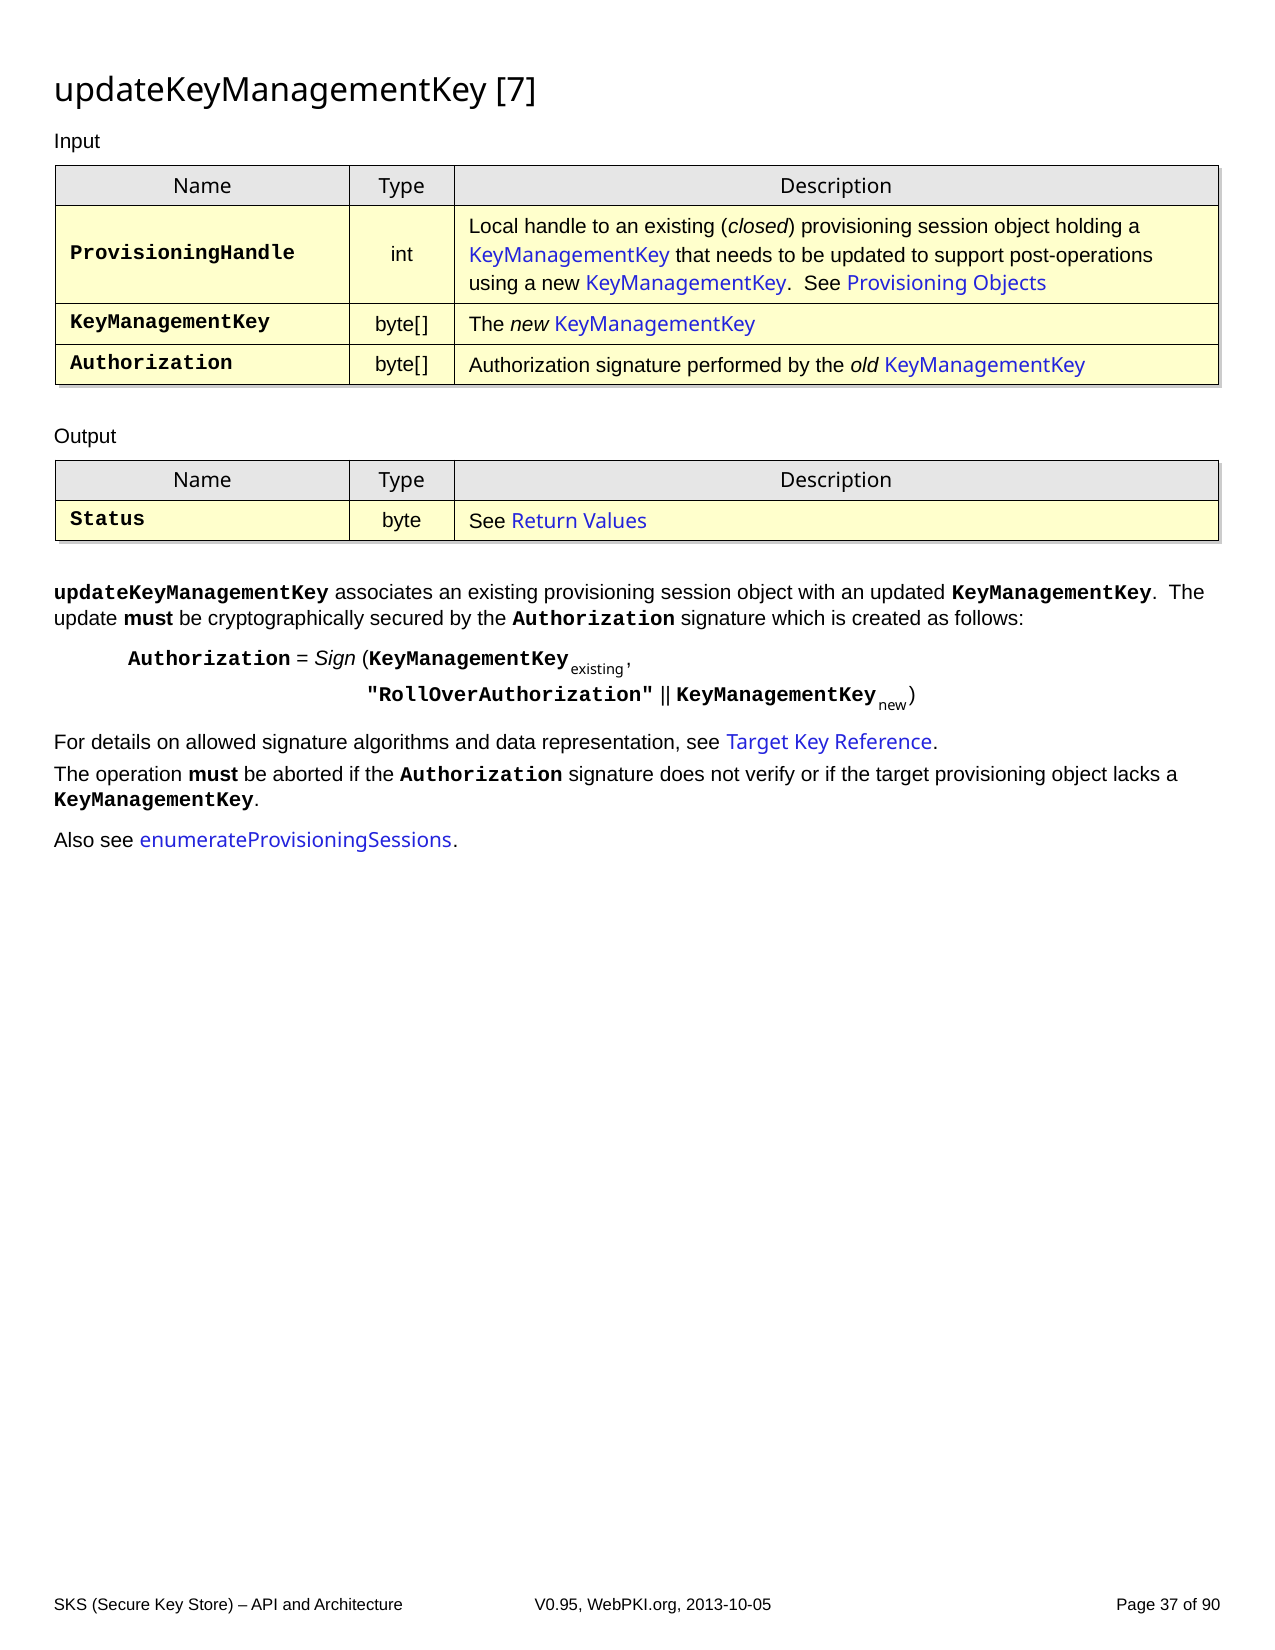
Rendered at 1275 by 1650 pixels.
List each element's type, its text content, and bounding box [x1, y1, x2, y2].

table_header Description [455, 166, 1218, 205]
table_cell byte⁮[ ] [350, 304, 454, 344]
text Authorization = Sign (KeyManagementKey existing , "RollOverAuthorization" || KeyManagementKey new ) [54, 643, 1221, 715]
text The operation must be aborted if the Authorization signature does not verify or if the target provisioning object lacks a KeyManagementKey. [54, 761, 1221, 813]
table_cell See Return Values [455, 501, 1218, 540]
table_cell Status [56, 501, 349, 540]
table_header Type [350, 461, 454, 500]
text Also see enumerateProvisioningSessions. [54, 825, 1221, 853]
table_header Name [56, 461, 349, 500]
table_cell byte [350, 501, 454, 540]
table_cell KeyManagementKey [56, 304, 349, 344]
table_cell Authorization [56, 345, 349, 384]
table_cell int [350, 206, 454, 303]
table_cell Local handle to an existing (closed) provisioning session object holding a KeyManagementKey that needs to be updated to support post-operations using a new KeyManagementKey. See Provisioning Objects [455, 206, 1218, 303]
text For details on allowed signature algorithms and data representation, see Target Key Reference. [54, 727, 1221, 755]
table_header Description [455, 461, 1218, 500]
text updateKeyManagementKey associates an existing provisioning session object with an updated KeyManagementKey. The update must be cryptographically secured by the Authorization signature which is created as follows: [54, 580, 1221, 631]
table_header Name [56, 166, 349, 205]
table_cell The new KeyManagementKey‪‫‬‭‪‏‪‏‎ [455, 304, 1218, 344]
table_cell byte⁮[ ] [350, 345, 454, 384]
text Input [54, 129, 1221, 153]
text Output [54, 424, 1221, 448]
table_header Type [350, 166, 454, 205]
subtitle updateKeyManagementKey [7] [54, 66, 1221, 111]
table_cell ProvisioningHandle [56, 206, 349, 303]
table_cell Authorization signature performed by the old KeyManagementKey [455, 345, 1218, 384]
